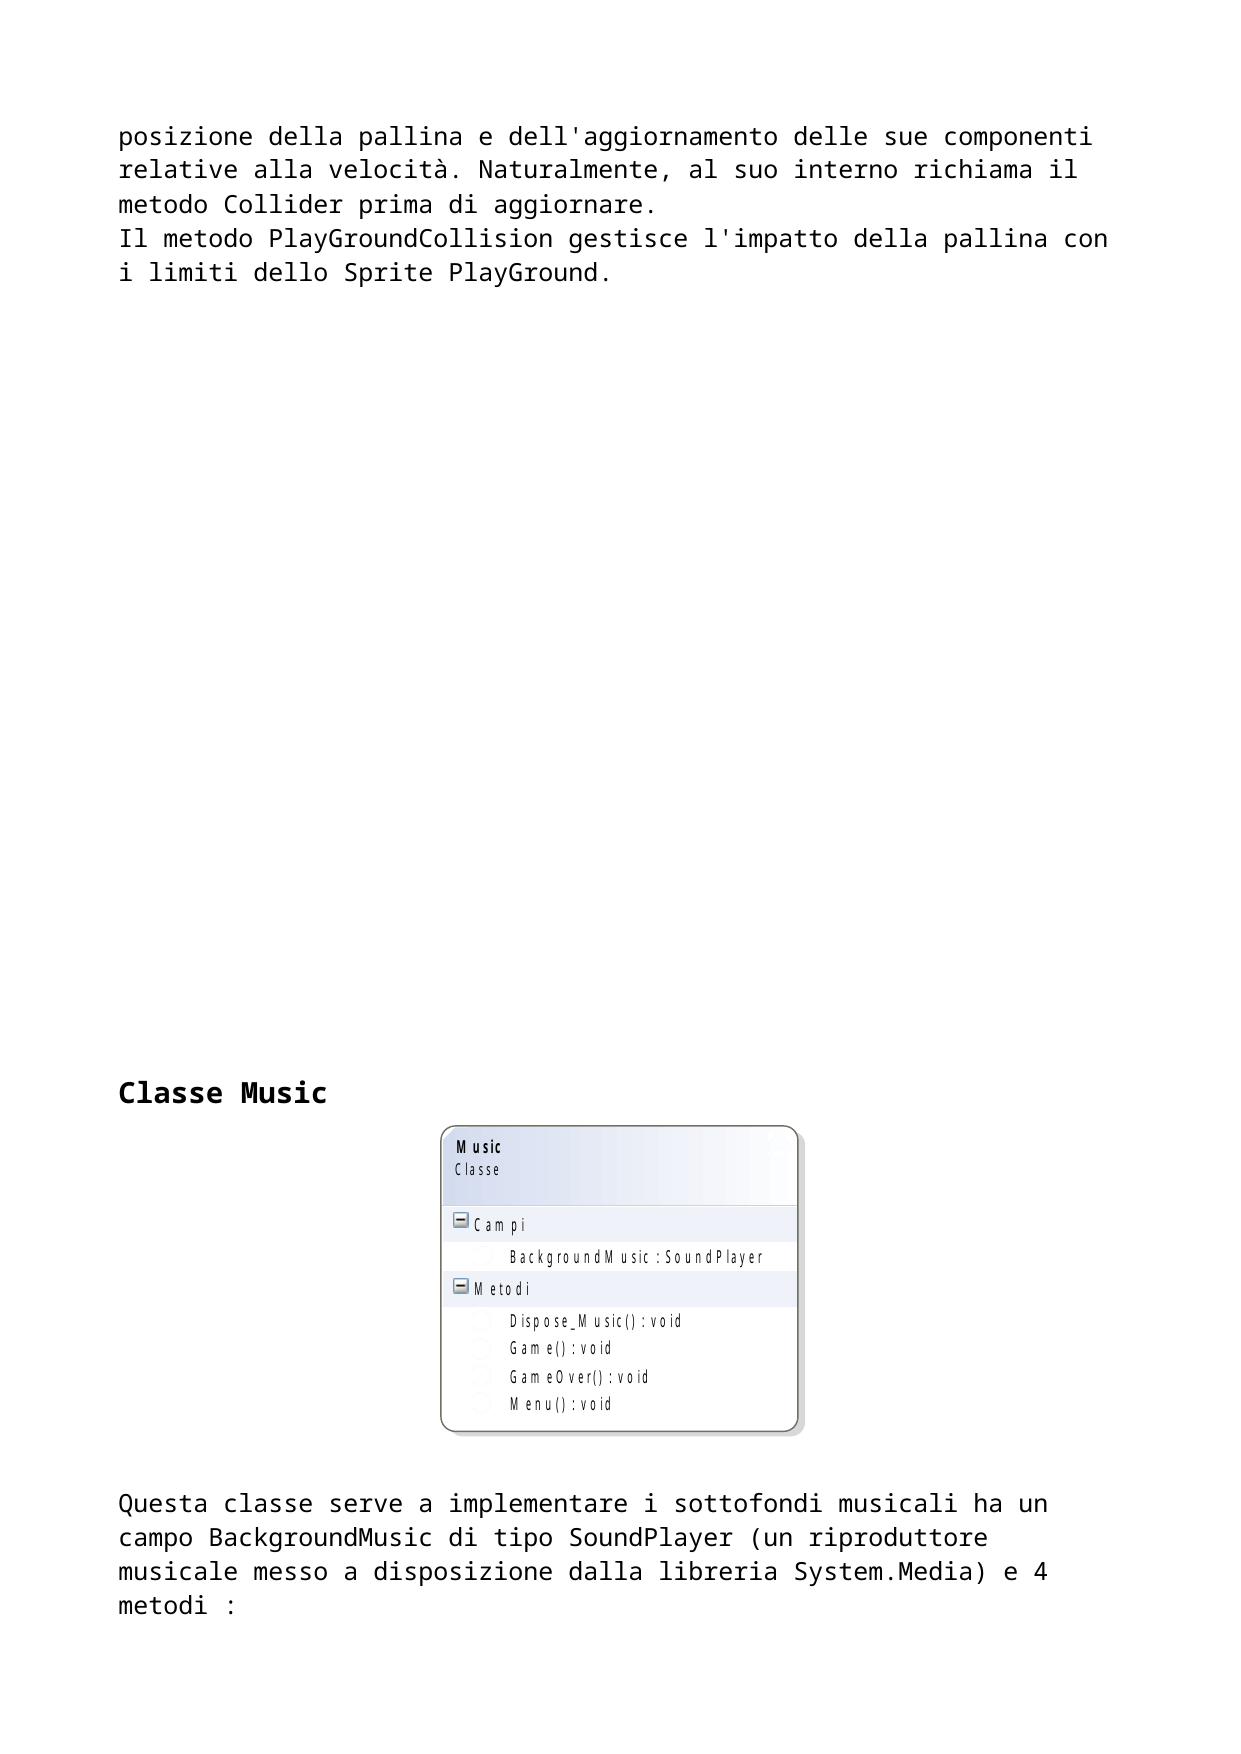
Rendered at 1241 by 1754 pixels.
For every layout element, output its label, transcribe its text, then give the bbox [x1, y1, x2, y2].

text Questa classe serve a implementare i sottofondi musicali ha un campo BackgroundMusic di tipo SoundPlayer (un riproduttore musicale messo a disposizione dalla libreria System.Media) e 4 metodi : [118, 1485, 1122, 1622]
text Classe Music [118, 1072, 1122, 1112]
text Il metodo PlayGroundCollision gestisce l'impatto della pallina con i limiti dello Sprite PlayGround. [118, 220, 1122, 288]
text posizione della pallina e dell'aggiornamento delle sue componenti relative alla velocità. Naturalmente, al suo interno richiama il metodo Collider prima di aggiornare. [118, 118, 1122, 220]
